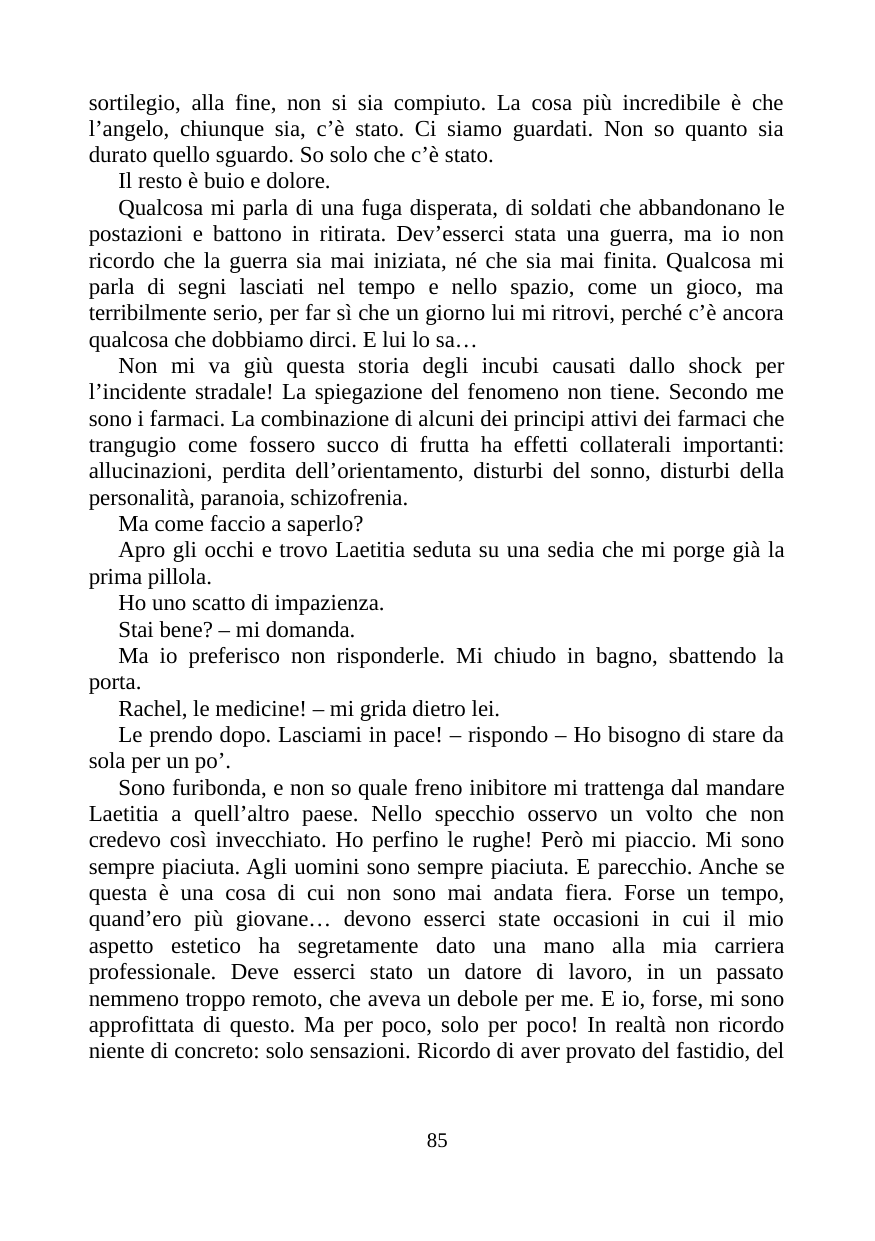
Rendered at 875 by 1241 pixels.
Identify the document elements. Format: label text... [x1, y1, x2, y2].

text sortilegio, alla fine, non si sia compiuto. La cosa più incredibile è che l’angelo, chiunque sia, c’è stato. Ci siamo guardati. Non so quanto sia durato quello sguardo. So solo che c’è stato. [88, 88, 786, 168]
text Il resto è buio e dolore. [88, 168, 786, 194]
text Stai bene? – mi domanda. [88, 616, 786, 642]
text Le prendo dopo. Lasciami in pace! – rispondo – Ho bisogno di stare da sola per un po’. [88, 721, 786, 774]
text Ma io preferisco non risponderle. Mi chiudo in bagno, sbattendo la porta. [88, 642, 786, 695]
text Ma come faccio a saperlo? [88, 510, 786, 537]
text Sono furibonda, e non so quale freno inibitore mi trattenga dal mandare Laetitia a quell’altro paese. Nello specchio osservo un volto che non credevo così invecchiato. Ho perfino le rughe! Però mi piaccio. Mi sono sempre piaciuta. Agli uomini sono sempre piaciuta. E parecchio. Anche se questa è una cosa di cui non sono mai andata fiera. Forse un tempo, quand’ero più giovane… devono esserci state occasioni in cui il mio aspetto estetico ha segretamente dato una mano alla mia carriera professionale. Deve esserci stato un datore di lavoro, in un passato nemmeno troppo remoto, che aveva un debole per me. E io, forse, mi sono approfittata di questo. Ma per poco, solo per poco! In realtà non ricordo niente di concreto: solo sensazioni. Ricordo di aver provato del fastidio, del [88, 774, 786, 1064]
text Rachel, le medicine! – mi grida dietro lei. [88, 695, 786, 721]
text Non mi va giù questa storia degli incubi causati dallo shock per l’incidente stradale! La spiegazione del fenomeno non tiene. Secondo me sono i farmaci. La combinazione di alcuni dei principi attivi dei farmaci che trangugio come fossero succo di frutta ha effetti collaterali importanti: allucinazioni, perdita dell’orientamento, disturbi del sonno, disturbi della personalità, paranoia, schizofrenia. [88, 352, 786, 510]
text Qualcosa mi parla di una fuga disperata, di soldati che abbandonano le postazioni e battono in ritirata. Dev’esserci stata una guerra, ma io non ricordo che la guerra sia mai iniziata, né che sia mai finita. Qualcosa mi parla di segni lasciati nel tempo e nello spazio, come un gioco, ma terribilmente serio, per far sì che un giorno lui mi ritrovi, perché c’è ancora qualcosa che dobbiamo dirci. E lui lo sa… [88, 194, 786, 352]
text Ho uno scatto di impazienza. [88, 589, 786, 616]
text Apro gli occhi e trovo Laetitia seduta su una sedia che mi porge già la prima pillola. [88, 537, 786, 589]
